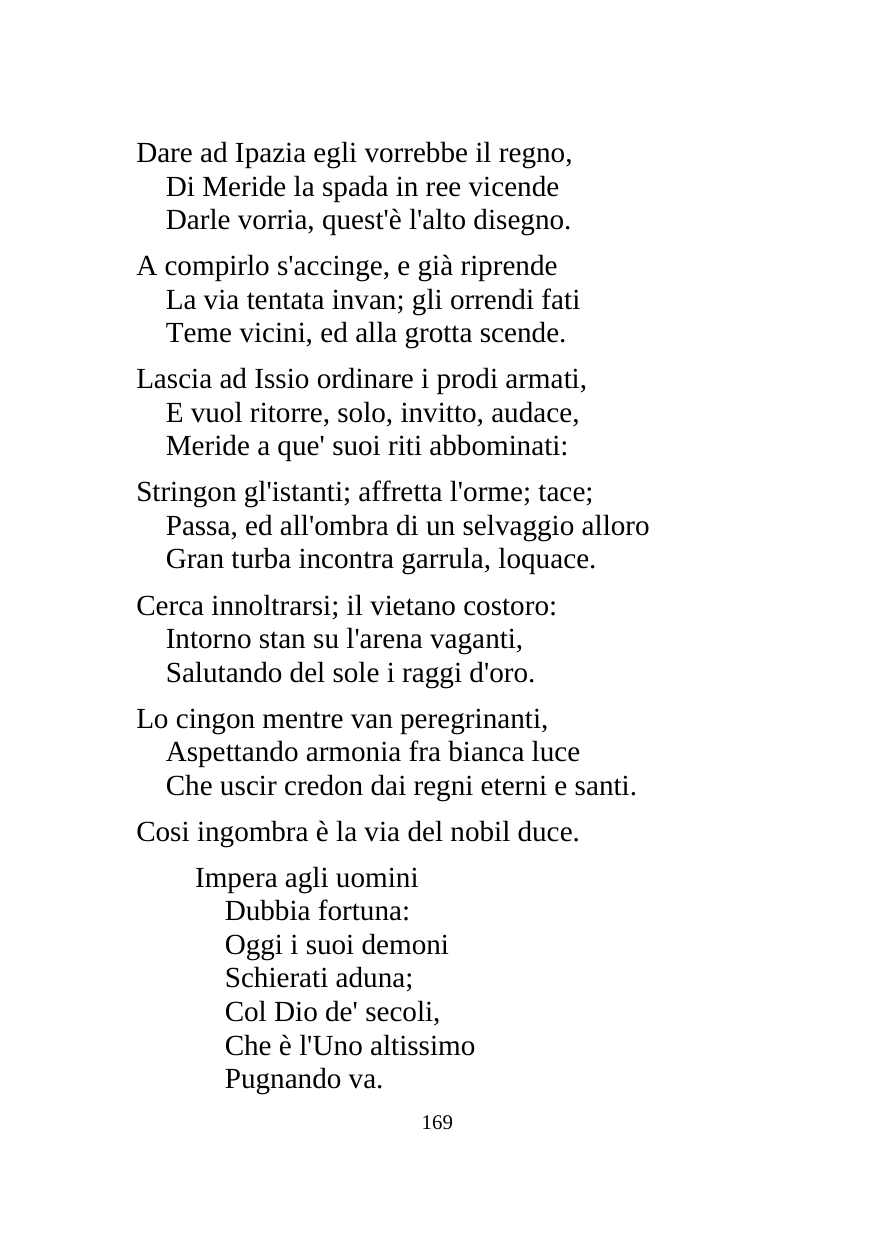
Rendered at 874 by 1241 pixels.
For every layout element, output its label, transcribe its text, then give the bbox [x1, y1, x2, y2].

text Lascia ad Issio ordinare i prodi armati, E vuol ritorre, solo, invitto, audace, Meride a que' suoi riti abbominati: [136, 361, 768, 462]
text A compirlo s'accinge, e già riprende La via tentata invan; gli orrendi fati Teme vicini, ed alla grotta scende. [136, 248, 768, 349]
text Impera agli uomini Dubbia fortuna: Oggi i suoi demoni Schierati aduna; Col Dio de' secoli, Che è l'Uno altissimo Pugnando va. [195, 860, 768, 1095]
text Lo cingon mentre van peregrinanti, Aspettando armonia fra bianca luce Che uscir credon dai regni eterni e santi. [136, 701, 768, 801]
text Stringon gl'istanti; affretta l'orme; tace; Passa, ed all'ombra di un selvaggio alloro Gran turba incontra garrula, loquace. [136, 474, 768, 575]
text Cosi ingombra è la via del nobil duce. [136, 814, 768, 847]
text Cerca innoltrarsi; il vietano costoro: Intorno stan su l'arena vaganti, Salutando del sole i raggi d'oro. [136, 588, 768, 688]
text Dare ad Ipazia egli vorrebbe il regno, Di Meride la spada in ree vicende Darle vorria, quest'è l'alto disegno. [136, 135, 768, 236]
